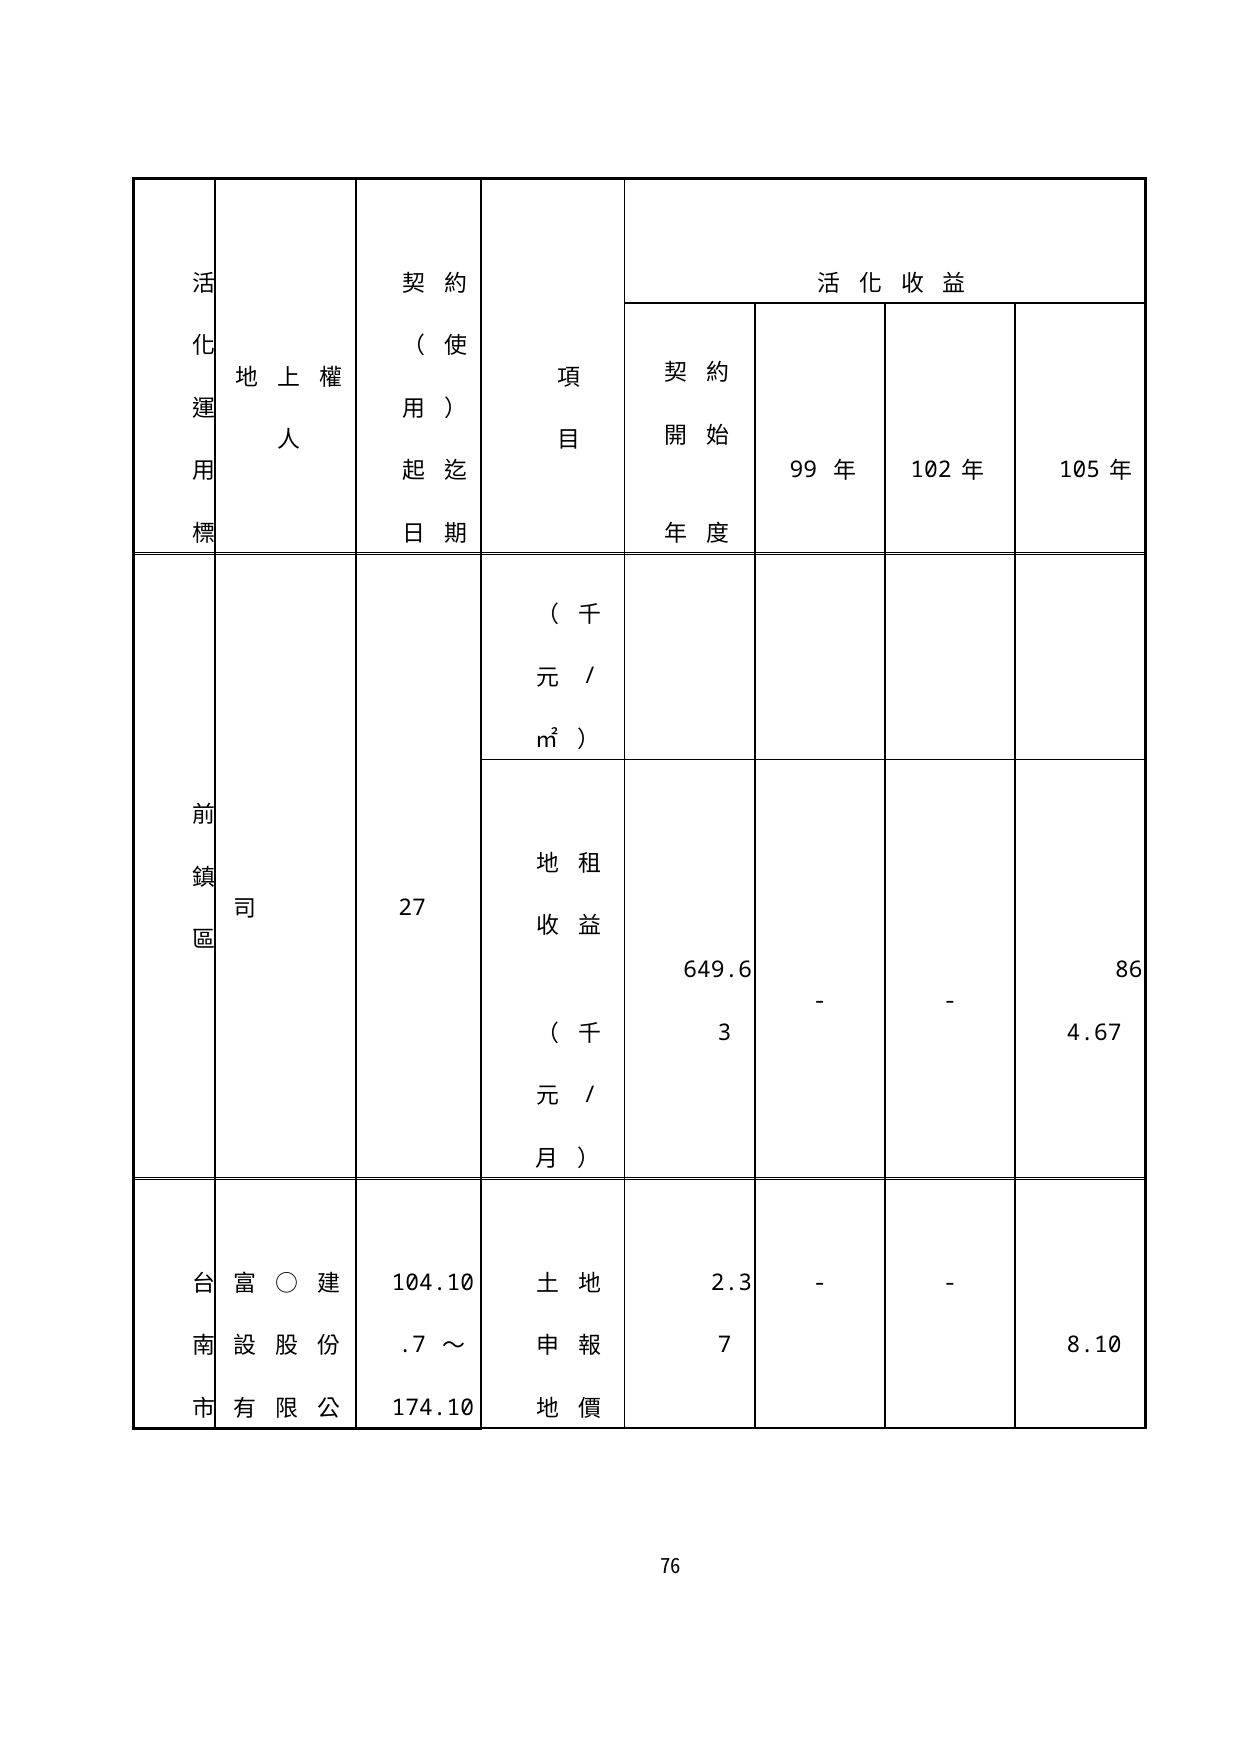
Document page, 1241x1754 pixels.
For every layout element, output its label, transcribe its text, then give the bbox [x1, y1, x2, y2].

table_cell - [756, 760, 884, 1177]
table_cell 2.37 [625, 1180, 754, 1427]
table_cell 富○建設股份有限公 [216, 1180, 355, 1427]
table_header 活化運用標的座落 [135, 180, 214, 552]
table_cell - [756, 555, 884, 758]
table_cell （千元/㎡） [482, 555, 624, 758]
table_cell 司 [216, 555, 355, 1177]
table_cell 27 [357, 555, 480, 1177]
table_cell 864.67 [1016, 760, 1144, 1177]
table_cell 地租收益 （千元/月） [482, 760, 624, 1177]
table_cell 104.10.7～174.10 [357, 1180, 480, 1427]
table_cell - [886, 1180, 1014, 1427]
table_cell - [756, 1180, 884, 1427]
table_cell 649.63 [625, 760, 754, 1177]
table_cell 105年 [1016, 304, 1144, 552]
table_cell - [886, 555, 1014, 758]
table_cell 99年 [756, 304, 884, 552]
table_cell - [886, 760, 1014, 1177]
table_cell 前鎮區 [135, 555, 214, 1177]
table_cell [625, 555, 754, 758]
table_header 活化收益 [625, 180, 1144, 302]
table_cell 契約開始 年度 [625, 304, 754, 552]
table_cell 土地申報地價 [482, 1180, 624, 1427]
table_cell 102年 [886, 304, 1014, 552]
table_cell 台南市 [135, 1180, 214, 1427]
table_cell [1016, 555, 1144, 758]
table_header 契約（使用）起迄日期 [357, 180, 480, 552]
table_header 地上權人 [216, 180, 355, 552]
table_header 項 目 [482, 180, 624, 552]
table_cell 8.10 [1016, 1180, 1144, 1427]
